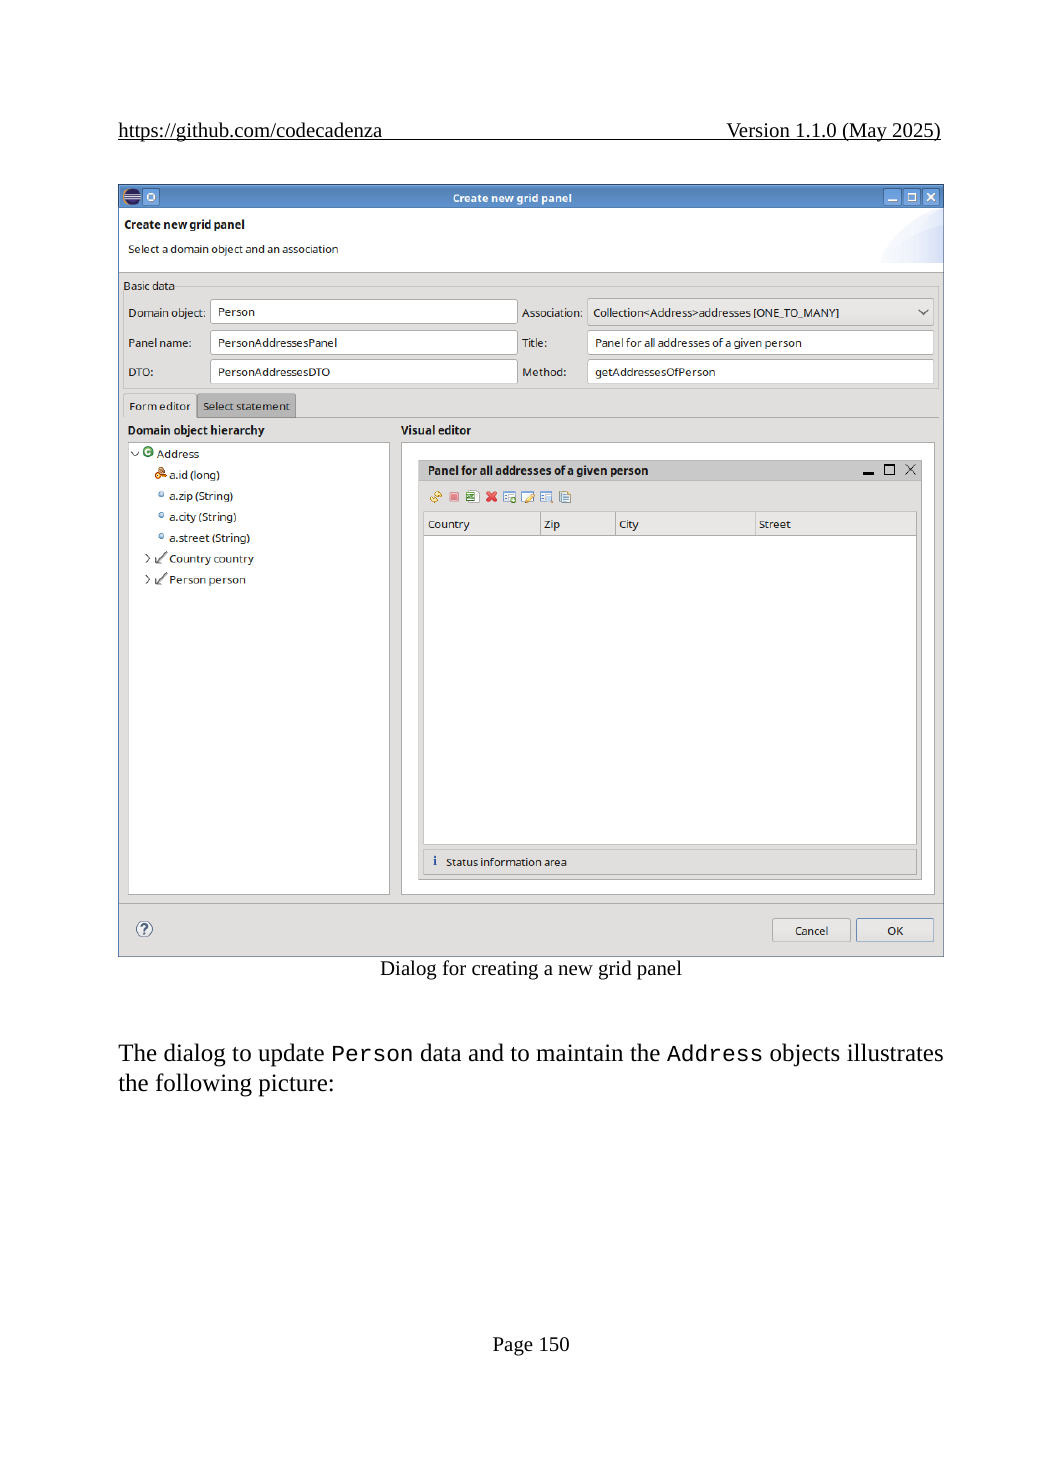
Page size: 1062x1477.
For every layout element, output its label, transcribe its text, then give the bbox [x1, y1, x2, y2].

picture [118, 184, 944, 957]
text The dialog to update Person data and to maintain the Address objects illustrates the following picture: [118, 1038, 944, 1097]
text Dialog for creating a new grid panel [118, 957, 944, 980]
